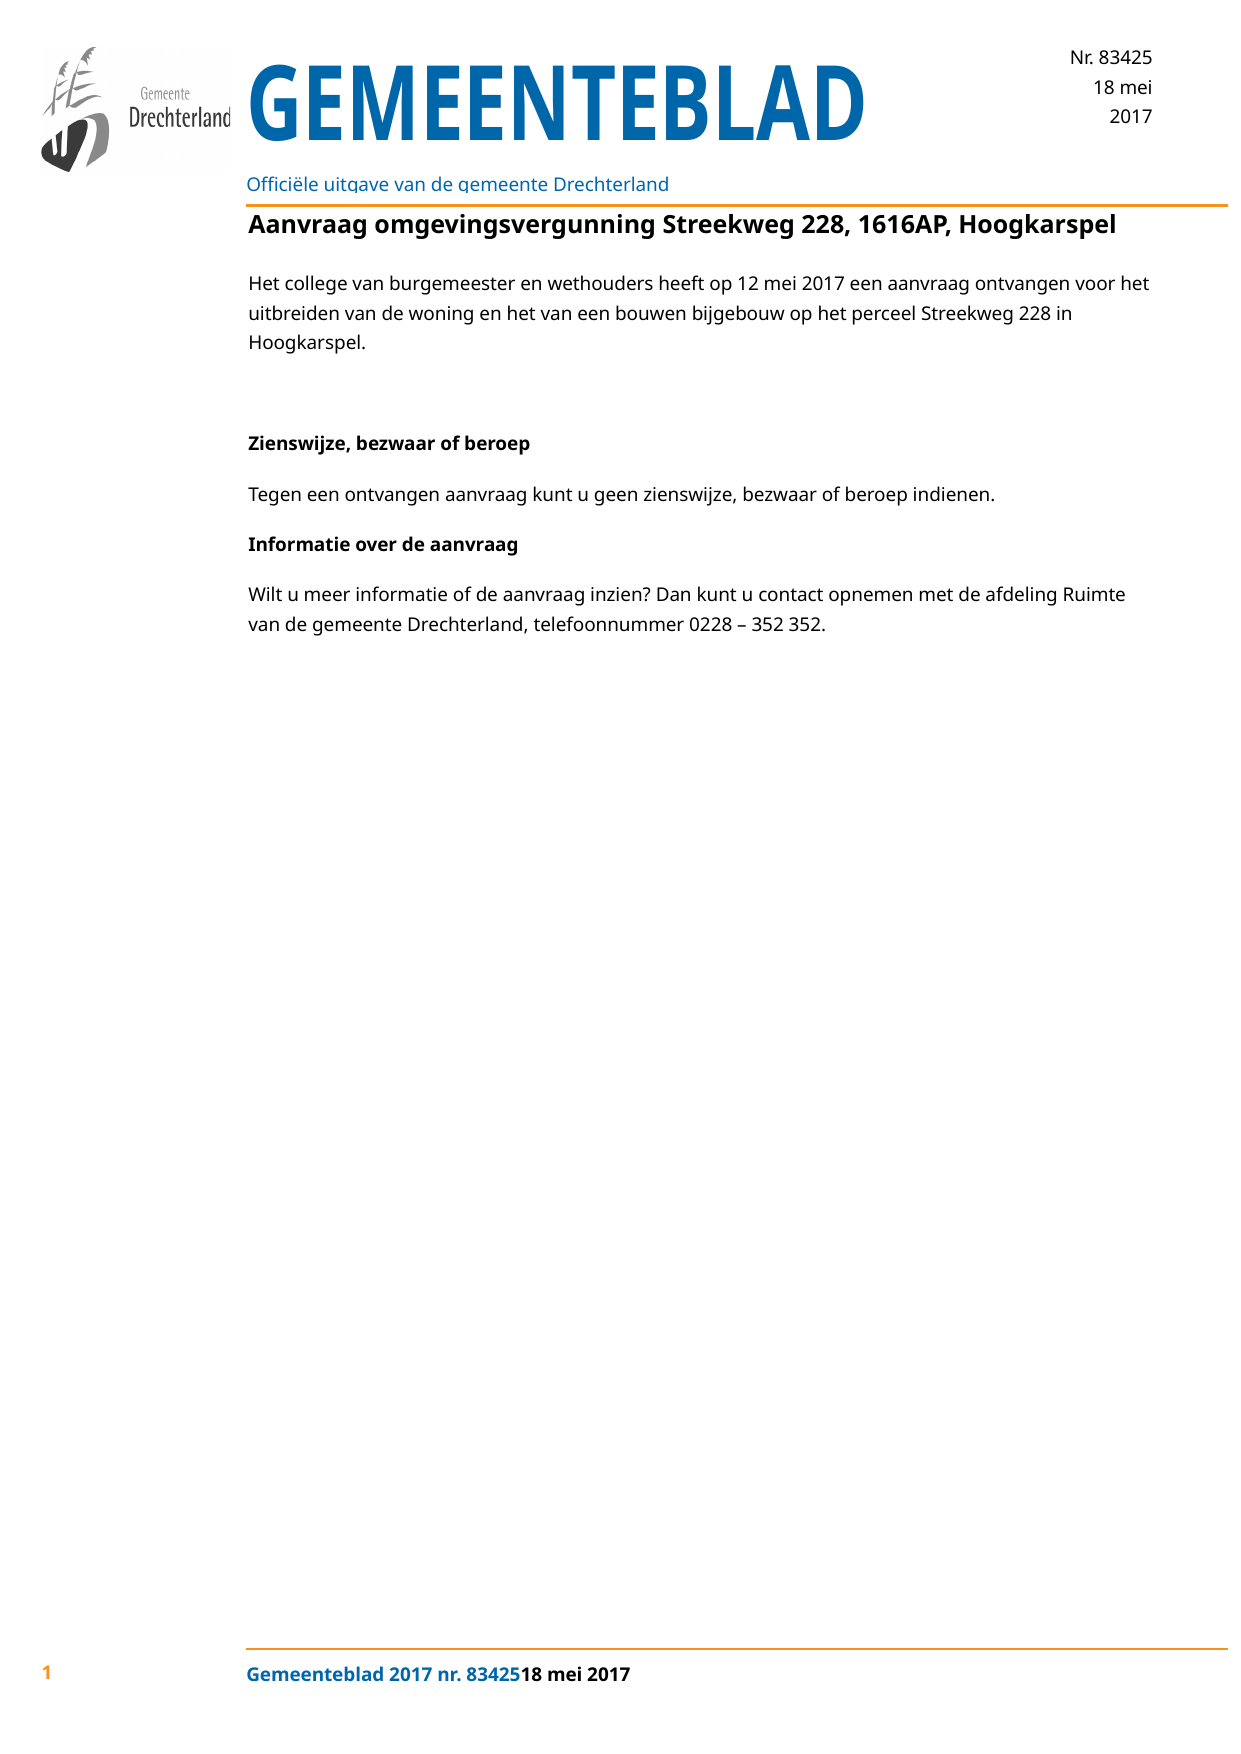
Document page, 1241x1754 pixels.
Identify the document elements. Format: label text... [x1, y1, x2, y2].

text Wilt u meer informatie of de aanvraag inzien? Dan kunt u contact opnemen met de afdeling Ruimte van de gemeente Drechterland, telefoonnummer 0228 – 352 352. [248, 582, 1152, 637]
text Informatie over de aanvraag [248, 531, 1152, 557]
text Tegen een ontvangen aanvraag kunt u geen zienswijze, bezwaar of beroep indienen. [248, 481, 1152, 506]
text Aanvraag omgevingsvergunning Streekweg 228, 1616AP, Hoogkarspel [248, 207, 1152, 241]
picture [41, 47, 231, 172]
text Het college van burgemeester en wethouders heeft op 12 mei 2017 een aanvraag ontvangen voor het uitbreiden van de woning en het van een bouwen bijgebouw op het perceel Streekweg 228 in Hoogkarspel. [248, 270, 1152, 355]
text Zienswijze, bezwaar of beroep [248, 430, 1152, 456]
